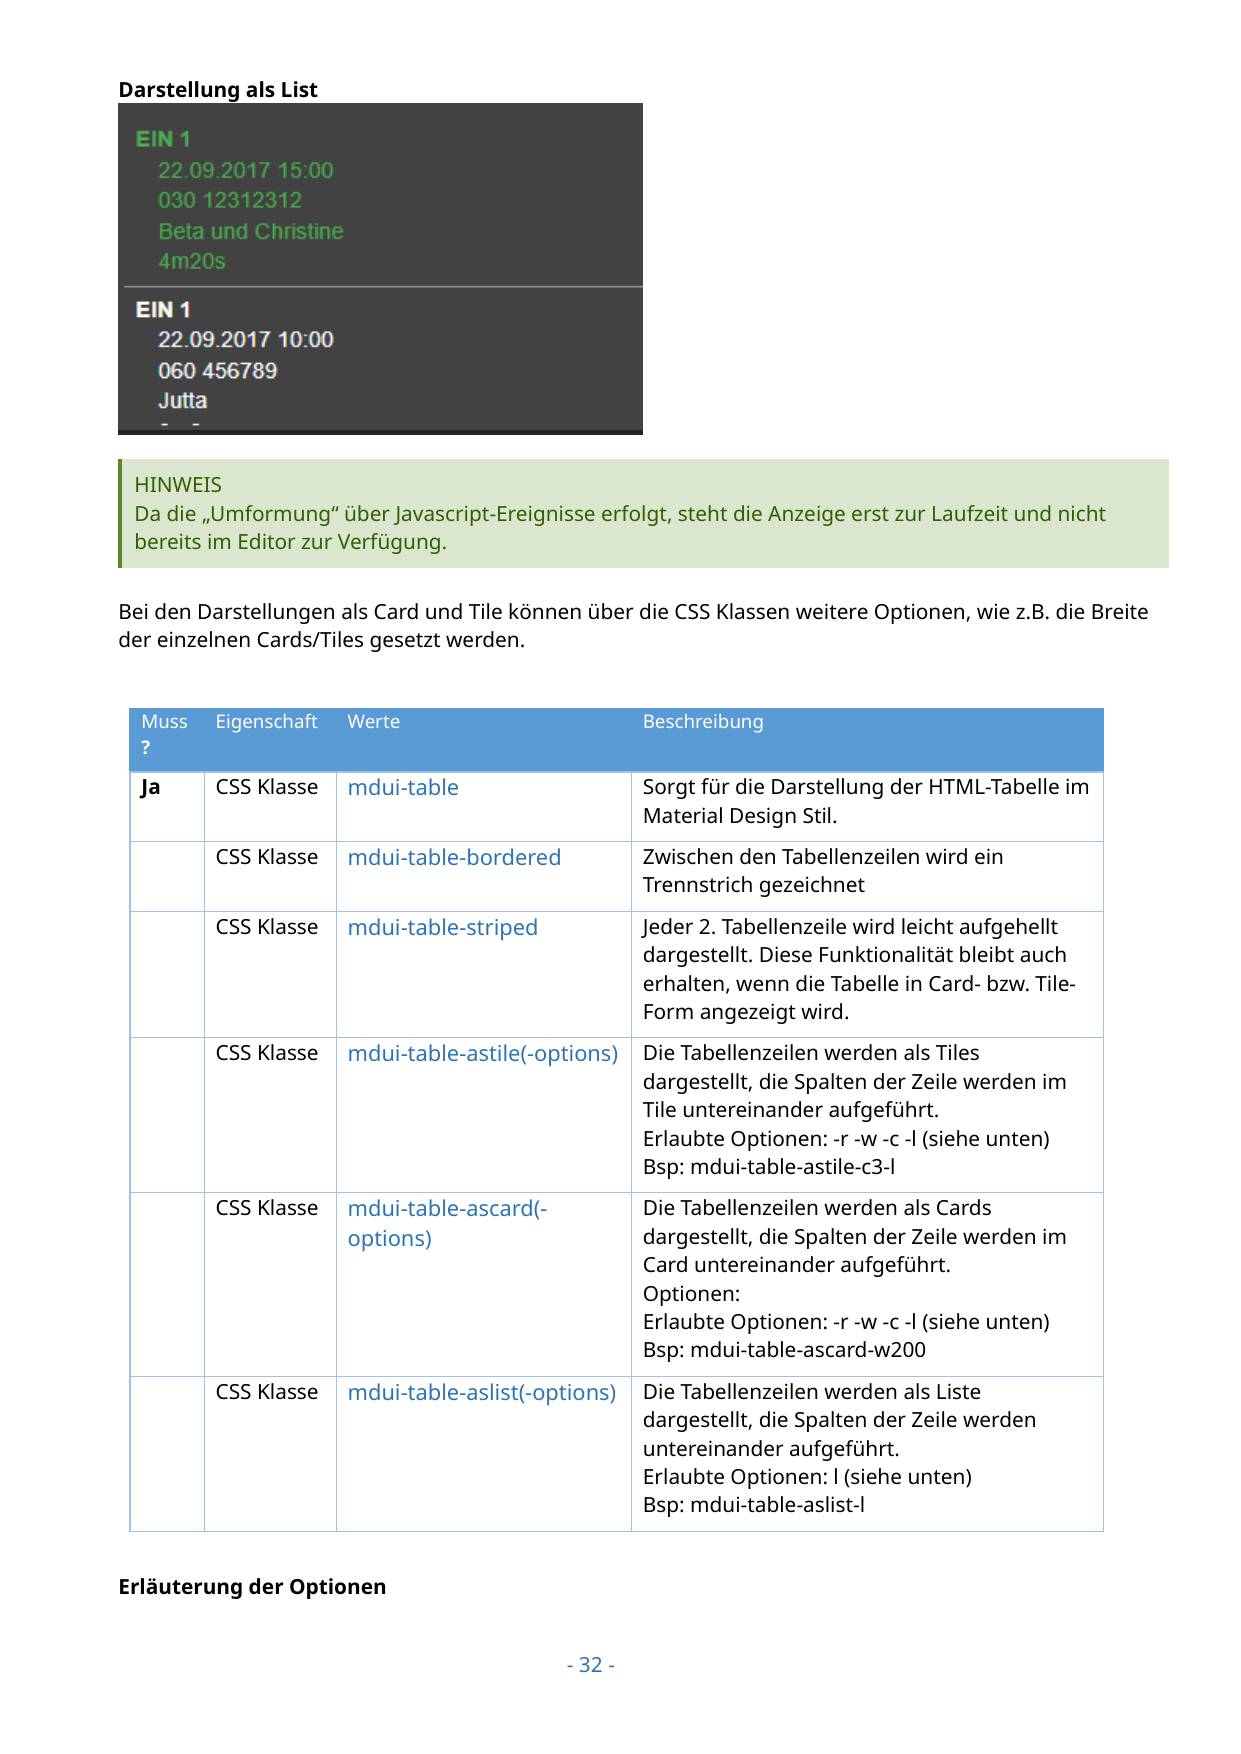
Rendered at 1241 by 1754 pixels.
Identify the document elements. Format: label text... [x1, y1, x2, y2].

text Erläuterung der Optionen [118, 1572, 1169, 1600]
table_cell [131, 1038, 204, 1192]
table_cell mdui-table-astile(-options) [337, 1038, 631, 1192]
table_cell CSS Klasse [205, 842, 336, 911]
table_cell [131, 912, 204, 1037]
table_cell mdui-table-bordered [337, 842, 631, 911]
table_cell CSS Klasse [205, 912, 336, 1037]
text Darstellung als List [118, 75, 1169, 103]
table_cell CSS Klasse [205, 1193, 336, 1376]
table_cell CSS Klasse [205, 773, 336, 841]
table_cell CSS Klasse [205, 1038, 336, 1192]
table_cell [131, 842, 204, 911]
table_cell Sorgt für die Darstellung der HTML-Tabelle im Material Design Stil. [632, 773, 1103, 841]
table_cell mdui-table-aslist(-options) [337, 1377, 631, 1531]
table_cell CSS Klasse [205, 1377, 336, 1531]
table_header Eigenschaft [204, 709, 336, 771]
text Bei den Darstellungen als Card und Tile können über die CSS Klassen weitere Optionen, wie z.B. die Breite der einzelnen Cards/Tiles gesetzt werden. [118, 597, 1169, 654]
table_cell Jeder 2. Tabellenzeile wird leicht aufgehellt dargestellt. Diese Funktionalität bleibt auch erhalten, wenn die Tabelle in Card- bzw. Tile-Form angezeigt wird. [632, 912, 1103, 1037]
table_header Muss? [131, 709, 204, 771]
picture [118, 103, 643, 435]
table_cell mdui-table-ascard(-options) [337, 1193, 631, 1376]
table_cell [131, 1377, 204, 1531]
table_header Werte [336, 709, 631, 771]
table_header Beschreibung [631, 709, 1103, 771]
table_cell [131, 1193, 204, 1376]
table_cell Die Tabellenzeilen werden als Tiles dargestellt, die Spalten der Zeile werden im Tile untereinander aufgeführt. Erlaubte Optionen: -r -w -c -l (siehe unten) Bsp: mdui-table-astile-c3-l [632, 1038, 1103, 1192]
table_cell Die Tabellenzeilen werden als Liste dargestellt, die Spalten der Zeile werden untereinander aufgeführt. Erlaubte Optionen: l (siehe unten) Bsp: mdui-table-aslist-l [632, 1377, 1103, 1531]
text HINWEIS Da die „Umformung“ über Javascript-Ereignisse erfolgt, steht die Anzeige erst zur Laufzeit und nicht bereits im Editor zur Verfügung. [122, 459, 1169, 568]
table_cell Zwischen den Tabellenzeilen wird ein Trennstrich gezeichnet [632, 842, 1103, 911]
table_cell mdui-table [337, 773, 631, 841]
table_cell mdui-table-striped [337, 912, 631, 1037]
table_cell Ja [131, 773, 204, 841]
table_cell Die Tabellenzeilen werden als Cards dargestellt, die Spalten der Zeile werden im Card untereinander aufgeführt. Optionen: Erlaubte Optionen: -r -w -c -l (siehe unten) Bsp: mdui-table-ascard-w200 [632, 1193, 1103, 1376]
